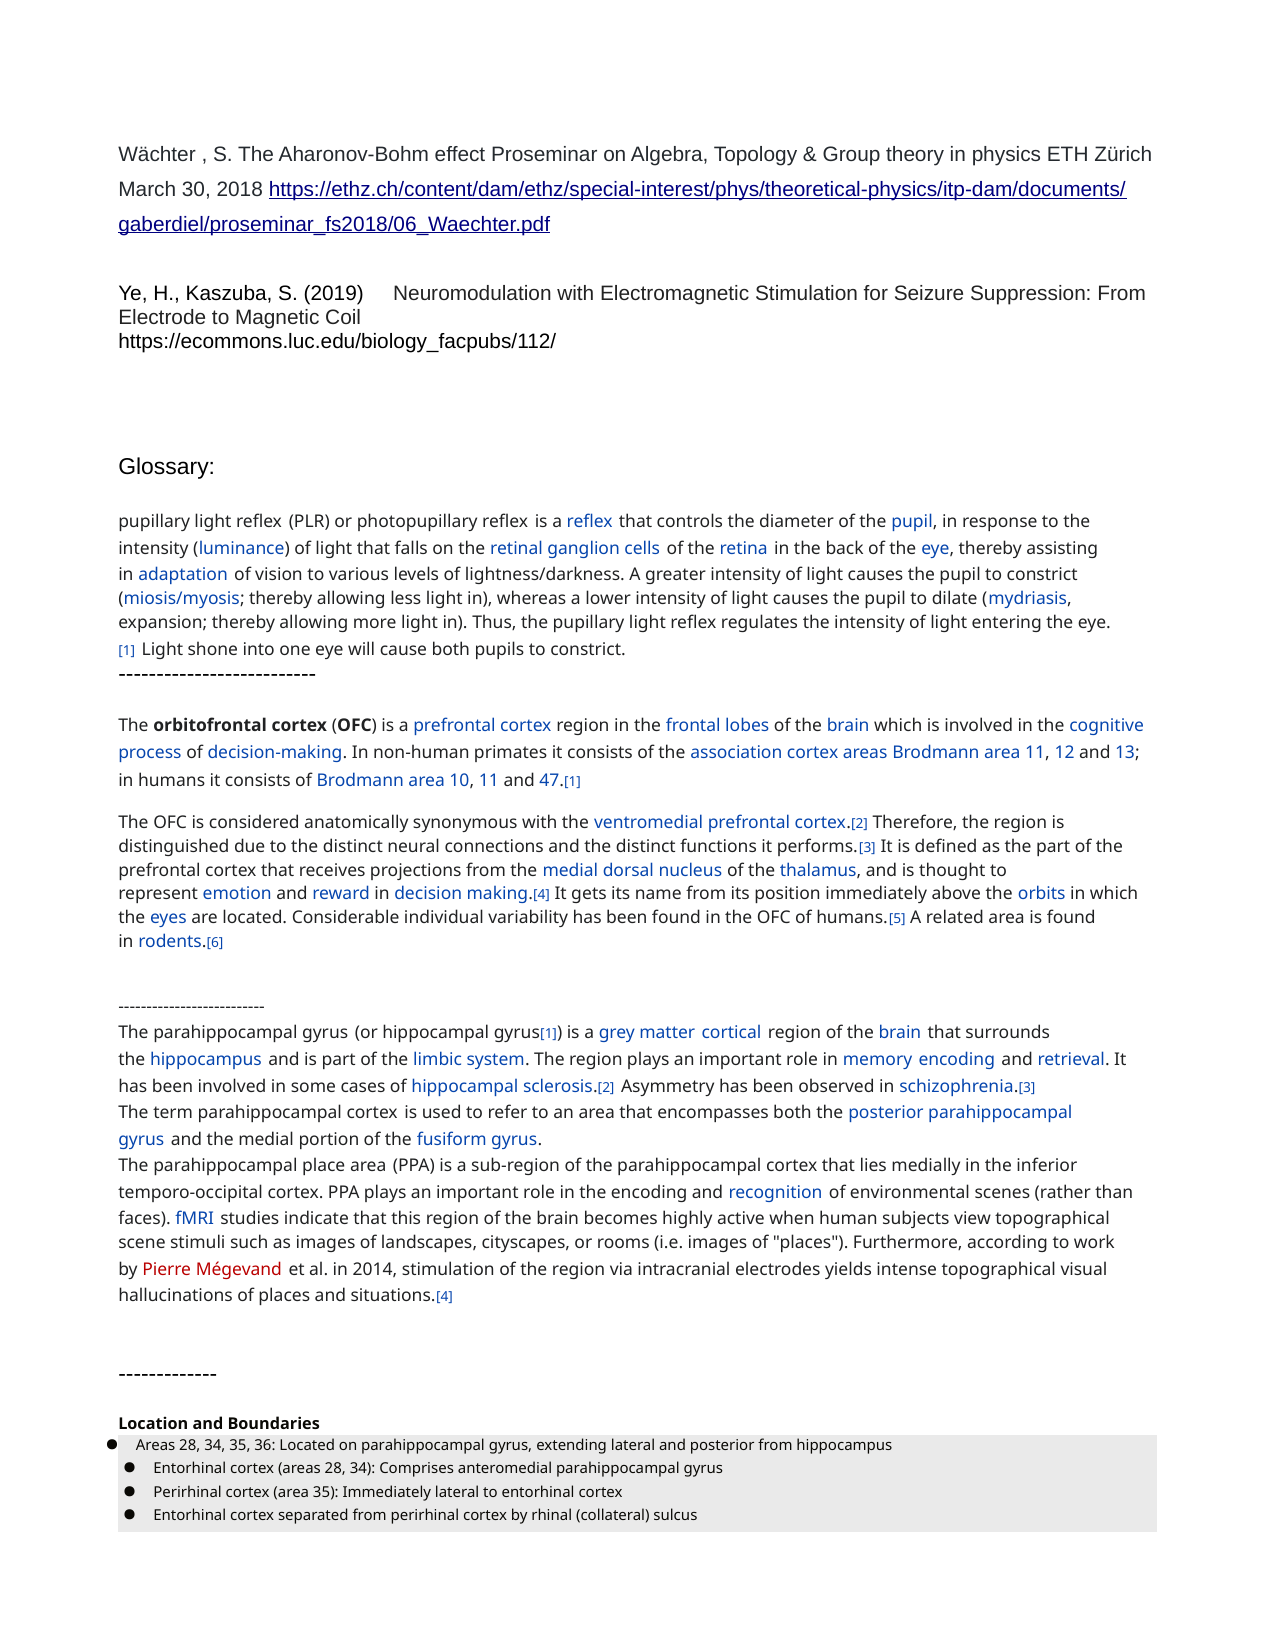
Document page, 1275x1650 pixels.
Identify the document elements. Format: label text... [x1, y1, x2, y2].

list Entorhinal cortex separated from perirhinal cortex by rhinal (collateral) sulcus [153, 1505, 1157, 1525]
text Location and Boundaries [118, 1412, 1157, 1434]
text Ye, H., Kaszuba, S. (2019) Neuromodulation with Electromagnetic Stimulation for Seizure Suppression: From Electrode to Magnetic Coil [118, 281, 1157, 329]
text -------------------------- [118, 993, 1157, 1017]
text https://ecommons.luc.edu/biology_facpubs/112/ [118, 329, 1157, 353]
text pupillary light reflex (PLR) or photopupillary reflex is a reflex that controls the diameter of the pupil, in response to the intensity (luminance) of light that falls on the retinal ganglion cells of the retina in the back of the eye, thereby assisting in adaptation of vision to various levels of lightness/darkness. A greater intensity of light causes the pupil to constrict (miosis/myosis; thereby allowing less light in), whereas a lower intensity of light causes the pupil to dilate (mydriasis, expansion; thereby allowing more light in). Thus, the pupillary light reflex regulates the intensity of light entering the eye.[1] Light shone into one eye will cause both pupils to constrict. [118, 506, 1157, 660]
text Wächter , S. The Aharonov-Bohm effect Proseminar on Algebra, Topology & Group theory in physics ETH Zürich March 30, 2018 https://ethz.ch/content/dam/ethz/special-interest/phys/theoretical-physics/itp-dam/documents/gaberdiel/proseminar_fs2018/06_Waechter.pdf [118, 142, 1157, 235]
list Areas 28, 34, 35, 36: Located on parahippocampal gyrus, extending lateral and posterior from hippocampus [136, 1434, 1157, 1455]
text The OFC is considered anatomically synonymous with the ventromedial prefrontal cortex.[2] Therefore, the region is distinguished due to the distinct neural connections and the distinct functions it performs.[3] It is defined as the part of the prefrontal cortex that receives projections from the medial dorsal nucleus of the thalamus, and is thought to represent emotion and reward in decision making.[4] It gets its name from its position immediately above the orbits in which the eyes are located. Considerable individual variability has been found in the OFC of humans.[5] A related area is found in rodents.[6] [118, 809, 1157, 953]
text The parahippocampal gyrus (or hippocampal gyrus[1]) is a grey matter cortical region of the brain that surrounds the hippocampus and is part of the limbic system. The region plays an important role in memory encoding and retrieval. It has been involved in some cases of hippocampal sclerosis.[2] Asymmetry has been observed in schizophrenia.[3] [118, 1017, 1157, 1097]
text The parahippocampal place area (PPA) is a sub-region of the parahippocampal cortex that lies medially in the inferior temporo-occipital cortex. PPA plays an important role in the encoding and recognition of environmental scenes (rather than faces). fMRI studies indicate that this region of the brain becomes highly active when human subjects view topographical scene stimuli such as images of landscapes, cityscapes, or rooms (i.e. images of "places"). Furthermore, according to work by Pierre Mégevand et al. in 2014, stimulation of the region via intracranial electrodes yields intense topographical visual hallucinations of places and situations.[4] [118, 1150, 1157, 1307]
text Glossary: [118, 453, 1157, 480]
text ------------- [118, 1359, 1157, 1386]
list Entorhinal cortex (areas 28, 34): Comprises anteromedial parahippocampal gyrus [153, 1458, 1157, 1478]
text The term parahippocampal cortex is used to refer to an area that encompasses both the posterior parahippocampal gyrus and the medial portion of the fusiform gyrus. [118, 1097, 1157, 1150]
list Perirhinal cortex (area 35): Immediately lateral to entorhinal cortex [153, 1481, 1157, 1502]
text -------------------------- [118, 660, 1157, 686]
text The orbitofrontal cortex (OFC) is a prefrontal cortex region in the frontal lobes of the brain which is involved in the cognitive process of decision-making. In non-human primates it consists of the association cortex areas Brodmann area 11, 12 and 13; in humans it consists of Brodmann area 10, 11 and 47.[1] [118, 713, 1157, 791]
